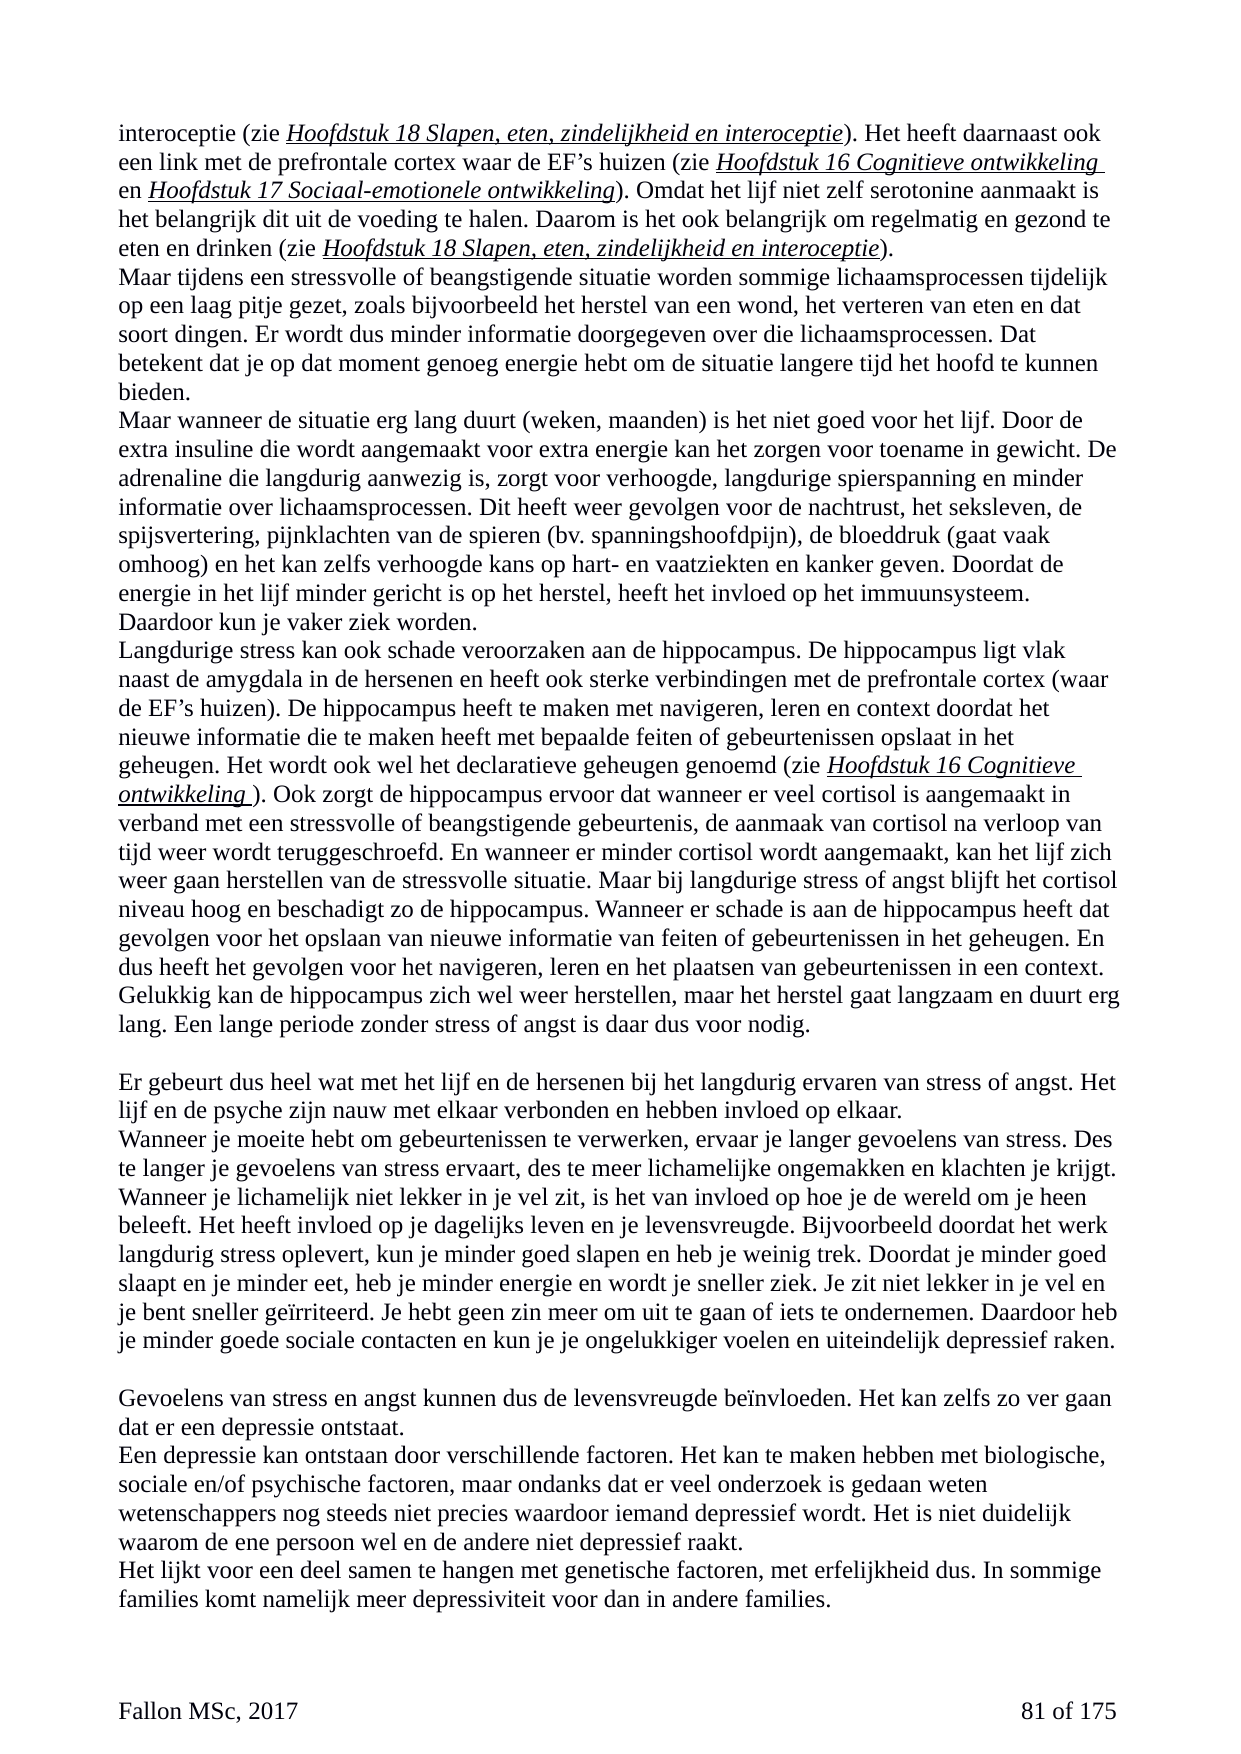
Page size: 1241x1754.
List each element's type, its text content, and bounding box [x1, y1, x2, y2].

text interoceptie (zie Hoofdstuk 18 Slapen, eten, zindelijkheid en interoceptie). Het heeft daarnaast ook een link met de prefrontale cortex waar de EF’s huizen (zie Hoofdstuk 16 Cognitieve ontwikkeling en Hoofdstuk 17 Sociaal-emotionele ontwikkeling). Omdat het lijf niet zelf serotonine aanmaakt is het belangrijk dit uit de voeding te halen. Daarom is het ook belangrijk om regelmatig en gezond te eten en drinken (zie Hoofdstuk 18 Slapen, eten, zindelijkheid en interoceptie). [118, 118, 1122, 262]
text Gevoelens van stress en angst kunnen dus de levensvreugde beïnvloeden. Het kan zelfs zo ver gaan dat er een depressie ontstaat. [118, 1383, 1122, 1441]
text Er gebeurt dus heel wat met het lijf en de hersenen bij het langdurig ervaren van stress of angst. Het lijf en de psyche zijn nauw met elkaar verbonden en hebben invloed op elkaar. [118, 1067, 1122, 1124]
text Maar wanneer de situatie erg lang duurt (weken, maanden) is het niet goed voor het lijf. Door de extra insuline die wordt aangemaakt voor extra energie kan het zorgen voor toename in gewicht. De adrenaline die langdurig aanwezig is, zorgt voor verhoogde, langdurige spierspanning en minder informatie over lichaamsprocessen. Dit heeft weer gevolgen voor de nachtrust, het seksleven, de spijsvertering, pijnklachten van de spieren (bv. spanningshoofdpijn), de bloeddruk (gaat vaak omhoog) en het kan zelfs verhoogde kans op hart- en vaatziekten en kanker geven. Doordat de energie in het lijf minder gericht is op het herstel, heeft het invloed op het immuunsysteem. Daardoor kun je vaker ziek worden. [118, 406, 1122, 636]
text Het lijkt voor een deel samen te hangen met genetische factoren, met erfelijkheid dus. In sommige families komt namelijk meer depressiviteit voor dan in andere families. [118, 1556, 1122, 1613]
text Maar tijdens een stressvolle of beangstigende situatie worden sommige lichaamsprocessen tijdelijk op een laag pitje gezet, zoals bijvoorbeeld het herstel van een wond, het verteren van eten en dat soort dingen. Er wordt dus minder informatie doorgegeven over die lichaamsprocessen. Dat betekent dat je op dat moment genoeg energie hebt om de situatie langere tijd het hoofd te kunnen bieden. [118, 262, 1122, 406]
text Wanneer je moeite hebt om gebeurtenissen te verwerken, ervaar je langer gevoelens van stress. Des te langer je gevoelens van stress ervaart, des te meer lichamelijke ongemakken en klachten je krijgt. Wanneer je lichamelijk niet lekker in je vel zit, is het van invloed op hoe je de wereld om je heen beleeft. Het heeft invloed op je dagelijks leven en je levensvreugde. Bijvoorbeeld doordat het werk langdurig stress oplevert, kun je minder goed slapen en heb je weinig trek. Doordat je minder goed slaapt en je minder eet, heb je minder energie en wordt je sneller ziek. Je zit niet lekker in je vel en je bent sneller geïrriteerd. Je hebt geen zin meer om uit te gaan of iets te ondernemen. Daardoor heb je minder goede sociale contacten en kun je je ongelukkiger voelen en uiteindelijk depressief raken. [118, 1124, 1122, 1354]
text Langdurige stress kan ook schade veroorzaken aan de hippocampus. De hippocampus ligt vlak naast de amygdala in de hersenen en heeft ook sterke verbindingen met de prefrontale cortex (waar de EF’s huizen). De hippocampus heeft te maken met navigeren, leren en context doordat het nieuwe informatie die te maken heeft met bepaalde feiten of gebeurtenissen opslaat in het geheugen. Het wordt ook wel het declaratieve geheugen genoemd (zie Hoofdstuk 16 Cognitieve ontwikkeling ). Ook zorgt de hippocampus ervoor dat wanneer er veel cortisol is aangemaakt in verband met een stressvolle of beangstigende gebeurtenis, de aanmaak van cortisol na verloop van tijd weer wordt teruggeschroefd. En wanneer er minder cortisol wordt aangemaakt, kan het lijf zich weer gaan herstellen van de stressvolle situatie. Maar bij langdurige stress of angst blijft het cortisol niveau hoog en beschadigt zo de hippocampus. Wanneer er schade is aan de hippocampus heeft dat gevolgen voor het opslaan van nieuwe informatie van feiten of gebeurtenissen in het geheugen. En dus heeft het gevolgen voor het navigeren, leren en het plaatsen van gebeurtenissen in een context. Gelukkig kan de hippocampus zich wel weer herstellen, maar het herstel gaat langzaam en duurt erg lang. Een lange periode zonder stress of angst is daar dus voor nodig. [118, 636, 1122, 1038]
text Een depressie kan ontstaan door verschillende factoren. Het kan te maken hebben met biologische, sociale en/of psychische factoren, maar ondanks dat er veel onderzoek is gedaan weten wetenschappers nog steeds niet precies waardoor iemand depressief wordt. Het is niet duidelijk waarom de ene persoon wel en de andere niet depressief raakt. [118, 1441, 1122, 1556]
